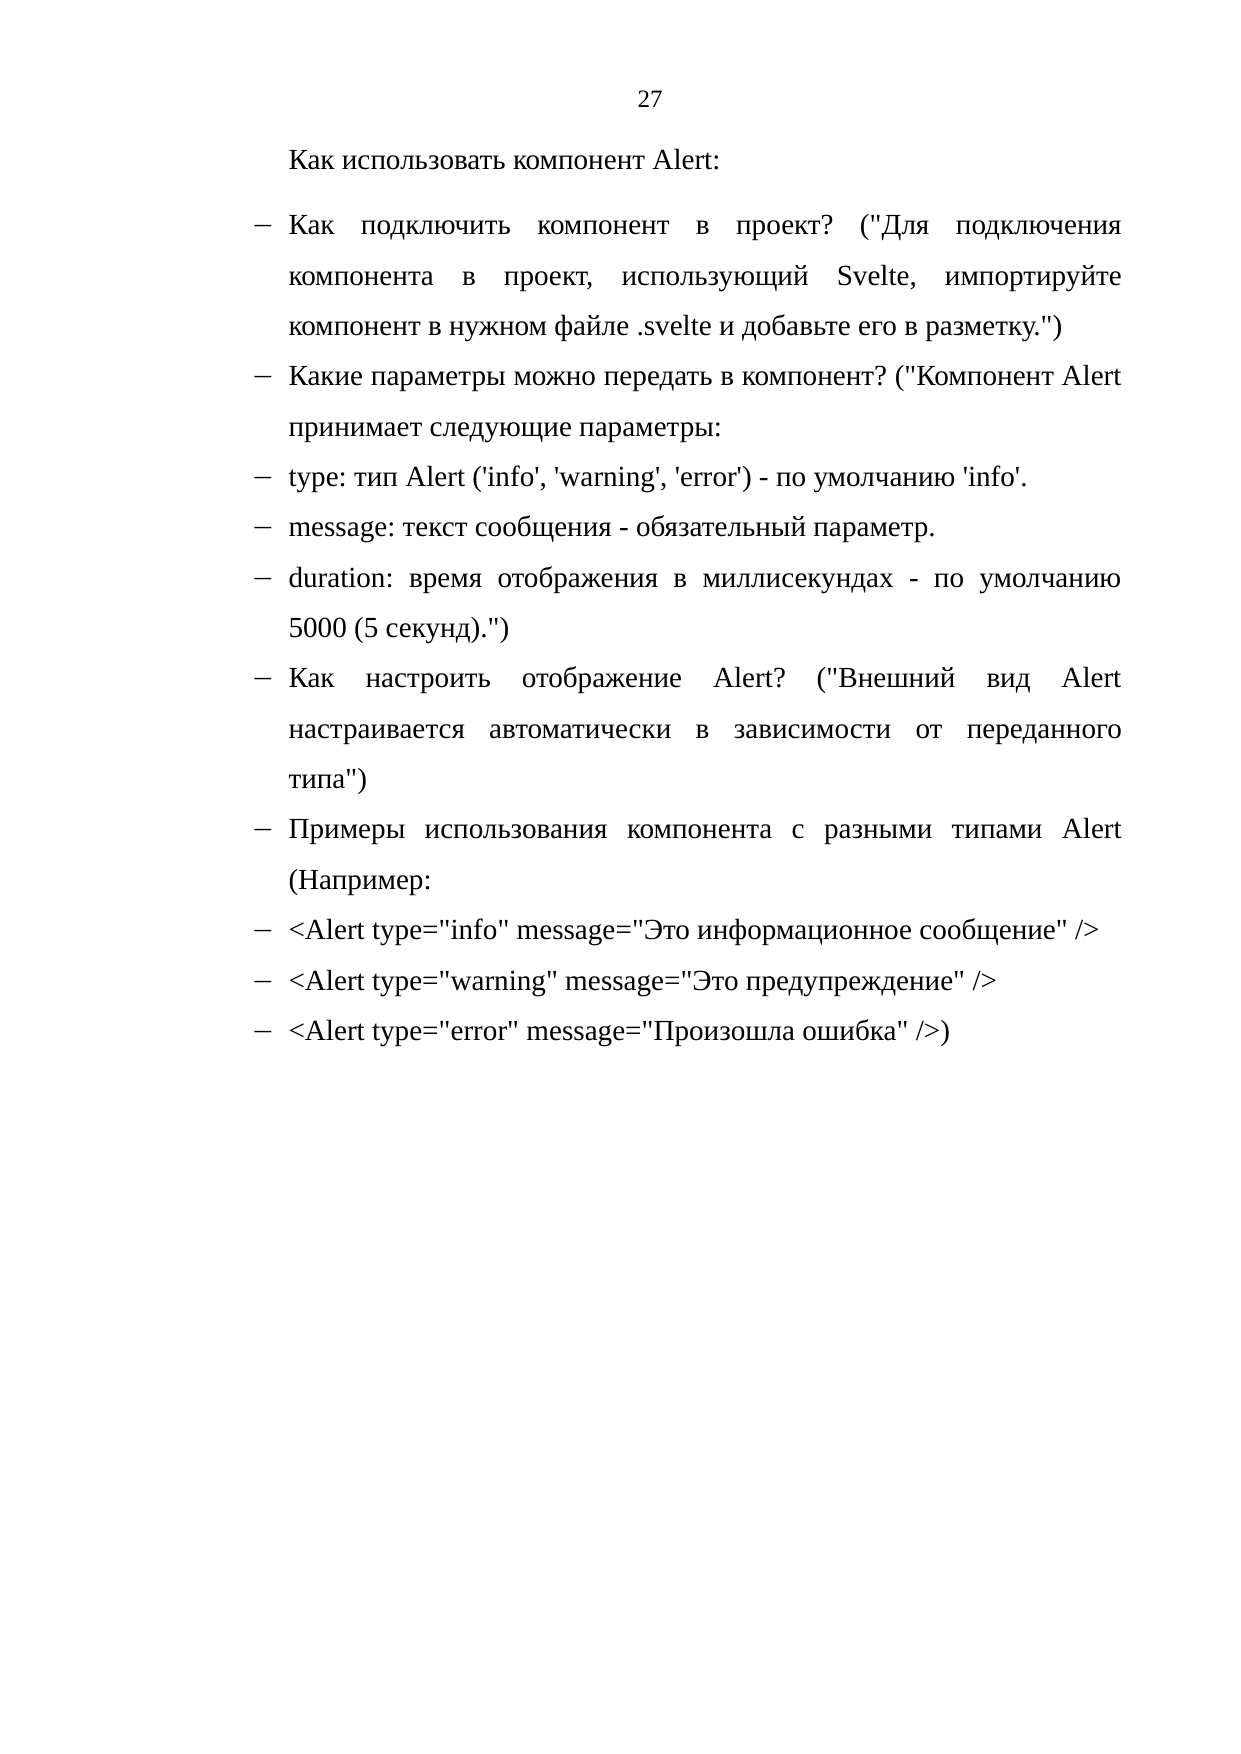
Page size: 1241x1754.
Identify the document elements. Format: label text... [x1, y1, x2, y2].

list Как настроить отображение Alert? ("Внешний вид Alert настраивается автоматически в зависимости от переданного типа") [251, 661, 1122, 795]
list duration: время отображения в миллисекундах - по умолчанию 5000 (5 секунд).") [251, 560, 1122, 644]
list Примеры использования компонента с разными типами Alert (Например: [251, 812, 1122, 896]
list Как подключить компонент в проект? ("Для подключения компонента в проект, использующий Svelte, импортируйте компонент в нужном файле .svelte и добавьте его в разметку.") [251, 207, 1122, 341]
list <Alert type="error" message="Произошла ошибка" />) [251, 1013, 1122, 1047]
list <Alert type="warning" message="Это предупреждение" /> [251, 963, 1122, 996]
list <Alert type="info" message="Это информационное сообщение" /> [251, 912, 1122, 946]
list Как использовать компонент Alert: [251, 142, 1122, 176]
list type: тип Alert ('info', 'warning', 'error') - по умолчанию 'info'. [251, 459, 1122, 493]
list message: текст сообщения - обязательный параметр. [251, 509, 1122, 543]
list Какие параметры можно передать в компонент? ("Компонент Alert принимает следующие параметры: [251, 358, 1122, 442]
